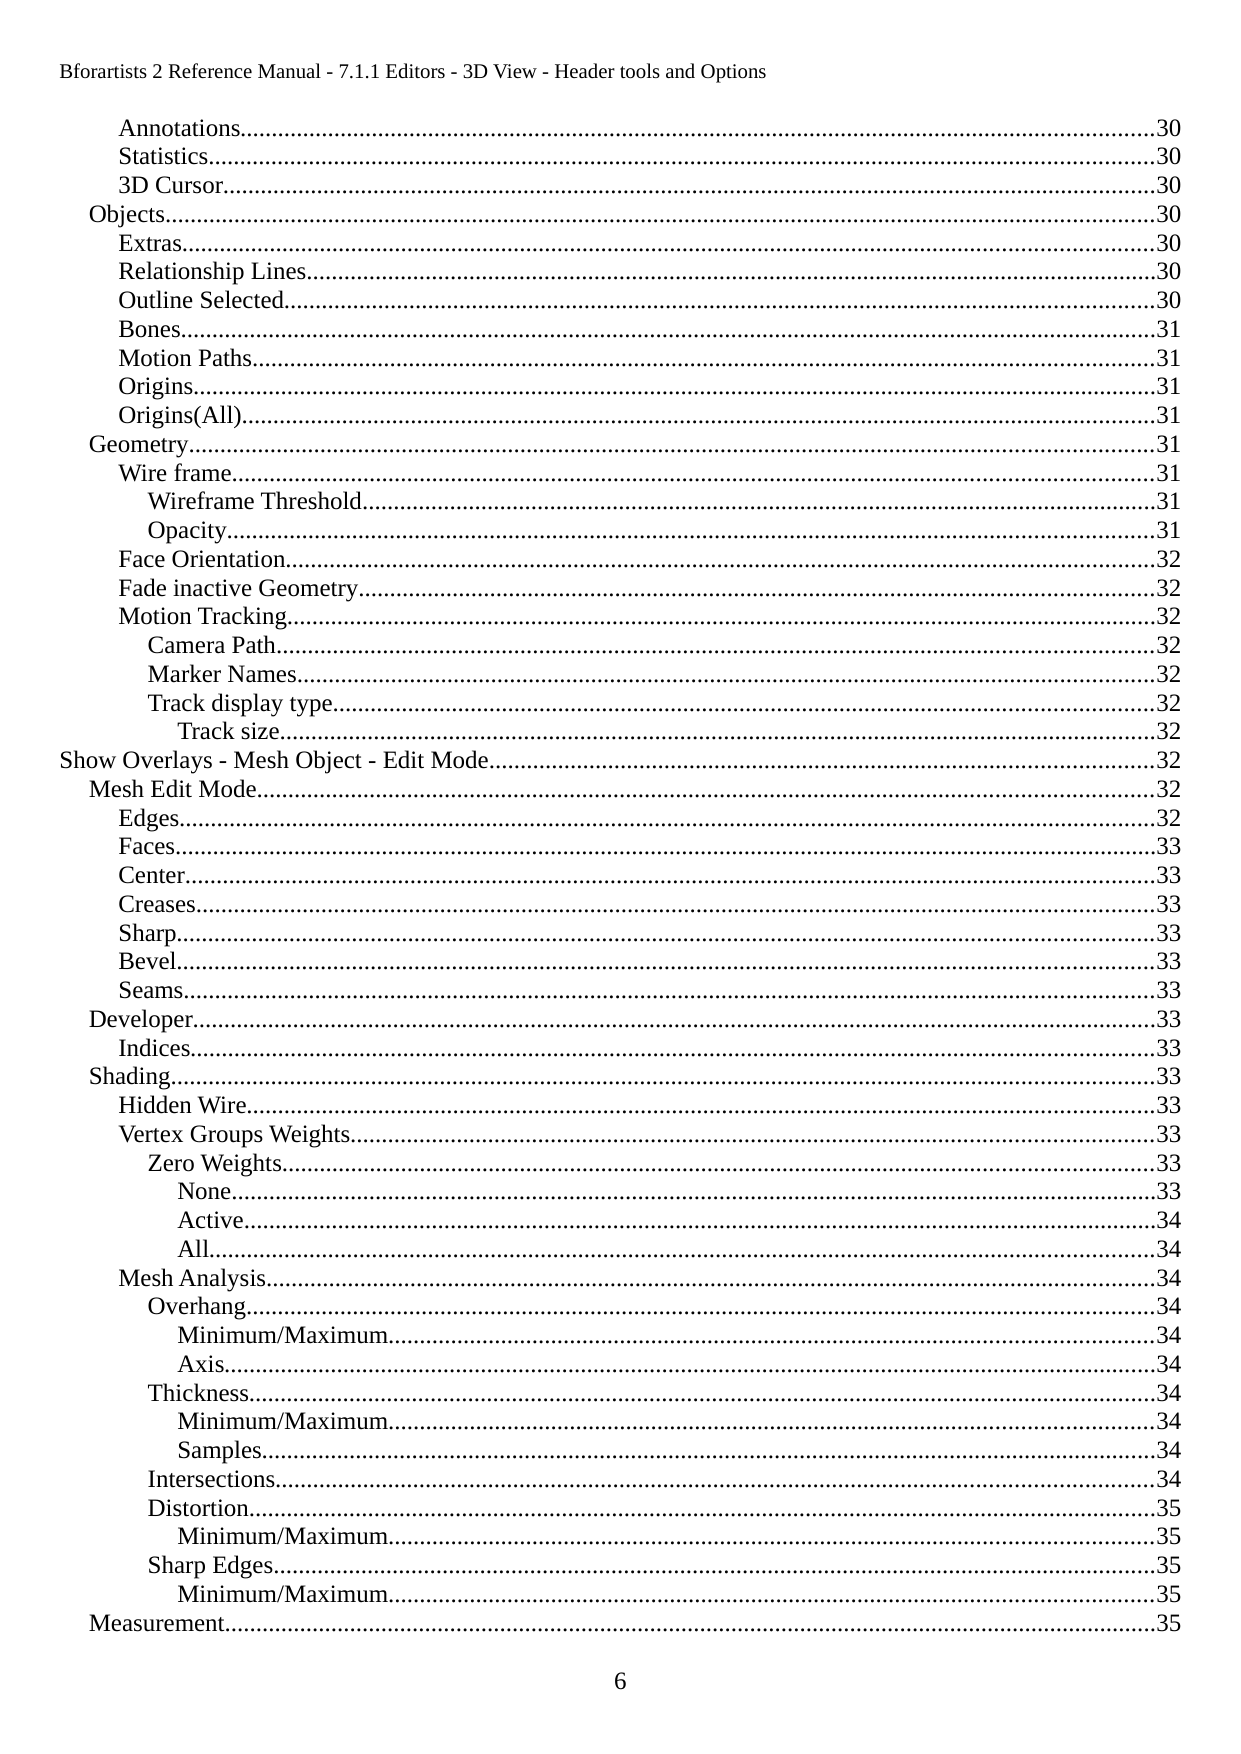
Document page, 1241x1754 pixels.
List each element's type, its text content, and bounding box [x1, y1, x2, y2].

text Sharp Edges 35 [147, 1550, 1181, 1579]
text All 34 [177, 1234, 1181, 1263]
text Outline Selected 30 [118, 285, 1181, 314]
text Marker Names 32 [147, 659, 1181, 688]
text Mesh Analysis 34 [118, 1263, 1181, 1291]
text Statistics 30 [118, 141, 1181, 170]
text Seams 33 [118, 975, 1181, 1004]
text Faces 33 [118, 831, 1181, 860]
text Minimum/Maximum 34 [177, 1406, 1181, 1435]
text Geometry 31 [88, 429, 1181, 458]
text Vertex Groups Weights 33 [118, 1119, 1181, 1148]
text Objects 30 [88, 199, 1181, 228]
text Extras 30 [118, 228, 1181, 256]
text Edges 32 [118, 803, 1181, 831]
text Track display type 32 [147, 688, 1181, 716]
text Minimum/Maximum 35 [177, 1521, 1181, 1550]
text Intersections 34 [147, 1464, 1181, 1493]
text Show Overlays - Mesh Object - Edit Mode 32 [59, 745, 1181, 774]
text Camera Path 32 [147, 630, 1181, 659]
text Center 33 [118, 860, 1181, 889]
text Samples 34 [177, 1435, 1181, 1464]
text Bevel 33 [118, 946, 1181, 975]
text Track size 32 [177, 716, 1181, 745]
text Axis 34 [177, 1349, 1181, 1378]
text Creases 33 [118, 889, 1181, 918]
text Sharp 33 [118, 918, 1181, 946]
text Distortion 35 [147, 1493, 1181, 1521]
text Minimum/Maximum 35 [177, 1579, 1181, 1608]
text Origins(All) 31 [118, 400, 1181, 429]
text Wireframe Threshold 31 [147, 486, 1181, 515]
text Active 34 [177, 1205, 1181, 1234]
text Minimum/Maximum 34 [177, 1320, 1181, 1349]
text Opacity 31 [147, 515, 1181, 544]
text Relationship Lines 30 [118, 256, 1181, 285]
text Measurement 35 [88, 1608, 1181, 1636]
text Wire frame 31 [118, 458, 1181, 486]
text None 33 [177, 1176, 1181, 1205]
text Motion Tracking 32 [118, 601, 1181, 630]
text 3D Cursor 30 [118, 170, 1181, 199]
text Motion Paths 31 [118, 343, 1181, 371]
text Mesh Edit Mode 32 [88, 774, 1181, 803]
text Developer 33 [88, 1004, 1181, 1033]
text Thickness 34 [147, 1378, 1181, 1406]
text Overhang 34 [147, 1291, 1181, 1320]
text Fade inactive Geometry 32 [118, 573, 1181, 601]
text Annotations 30 [118, 113, 1181, 141]
text Indices 33 [118, 1033, 1181, 1061]
text Bones 31 [118, 314, 1181, 343]
text Origins 31 [118, 371, 1181, 400]
text Face Orientation 32 [118, 544, 1181, 573]
text Shading 33 [88, 1061, 1181, 1090]
text Hidden Wire 33 [118, 1090, 1181, 1119]
text Zero Weights 33 [147, 1148, 1181, 1176]
